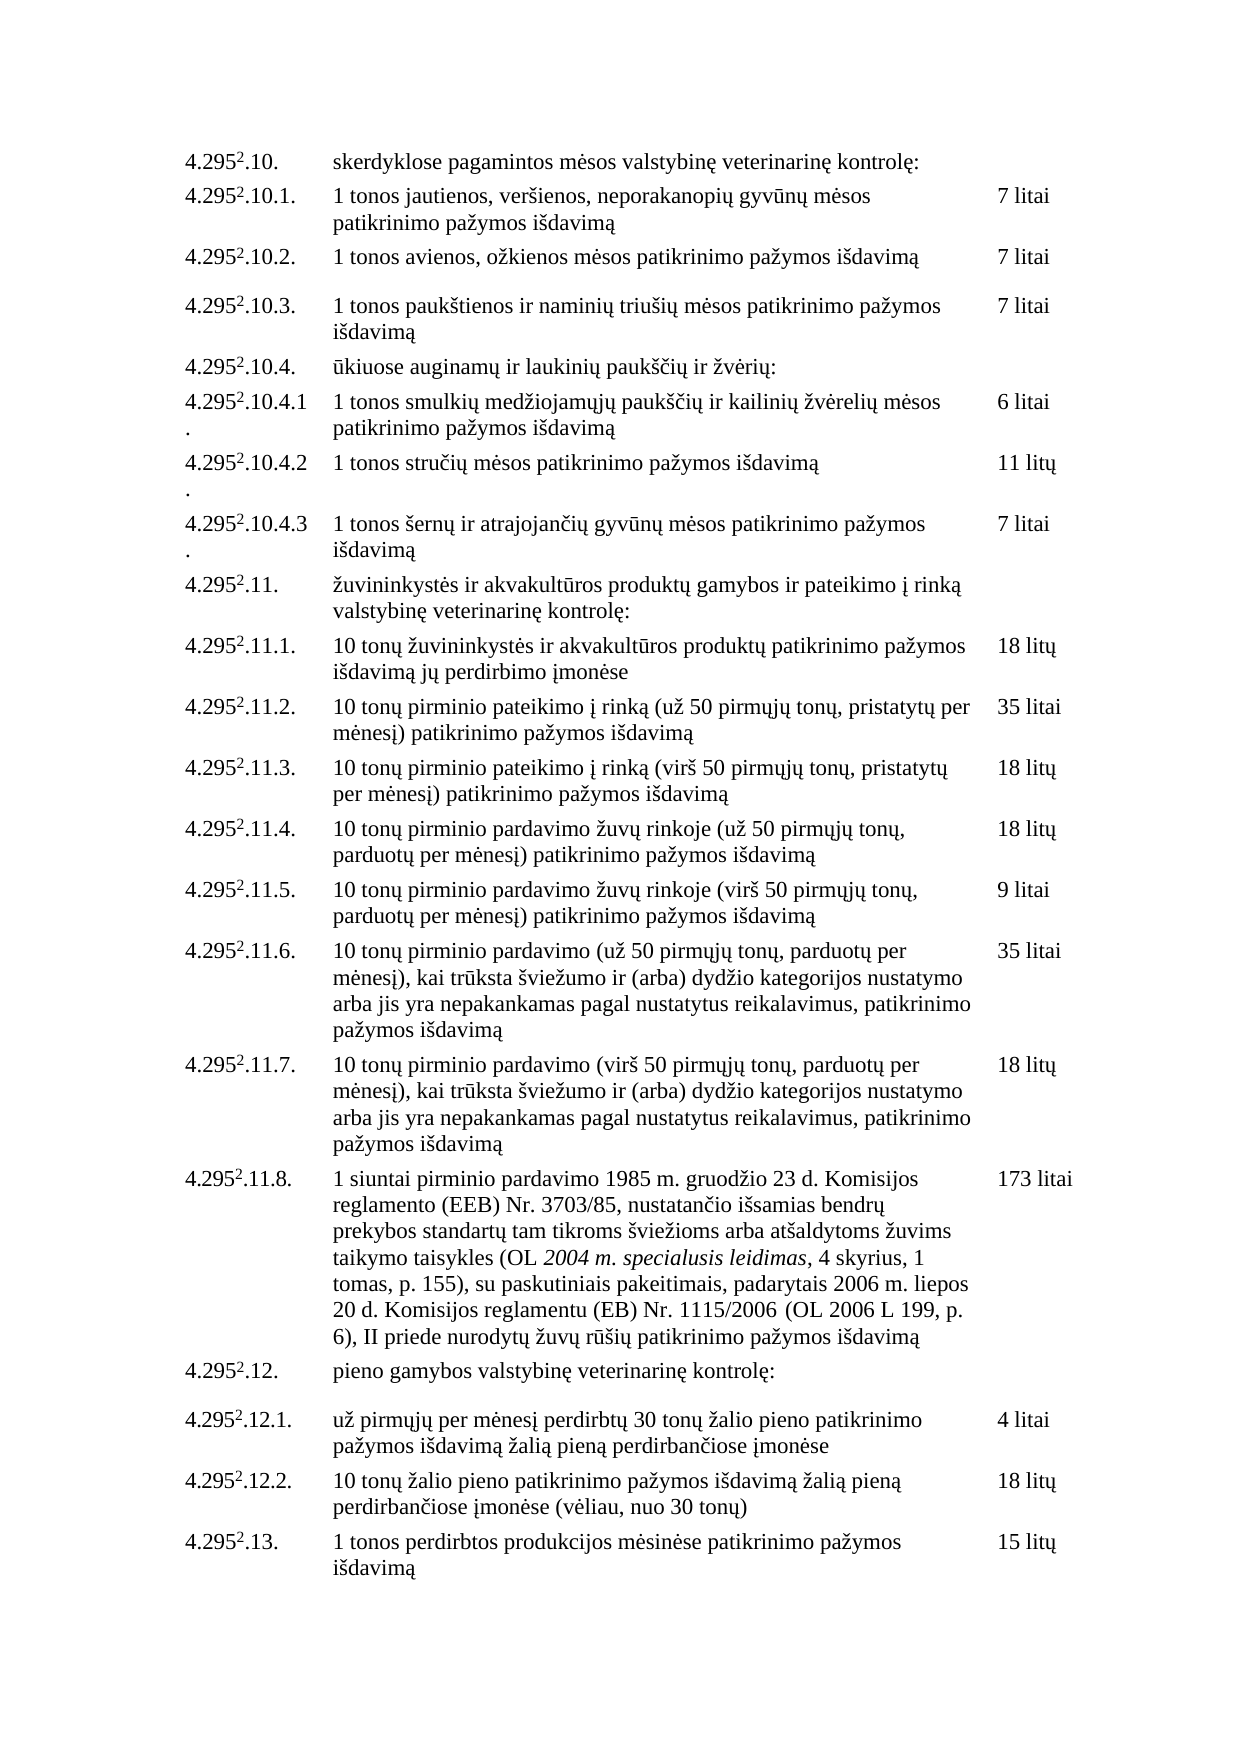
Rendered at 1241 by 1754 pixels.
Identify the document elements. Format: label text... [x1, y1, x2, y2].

table_cell 11 litų [986, 449, 1148, 510]
table_cell [986, 353, 1148, 388]
table_cell 7 litai [986, 510, 1148, 571]
table_cell 10 tonų pirminio pateikimo į rinką (virš 50 pirmųjų tonų, pristatytų per mėnesį) patikrinimo pažymos išdavimą [321, 754, 986, 815]
table_cell 10 tonų pirminio pardavimo žuvų rinkoje (už 50 pirmųjų tonų, parduotų per mėnesį) patikrinimo pažymos išdavimą [321, 815, 986, 876]
table_cell 10 tonų žalio pieno patikrinimo pažymos išdavimą žalią pieną perdirbančiose įmonėse (vėliau, nuo 30 tonų) [321, 1467, 986, 1528]
table_cell 4.2952.10. [174, 148, 321, 182]
table_cell 9 litai [986, 876, 1148, 937]
table_cell 18 litų [986, 815, 1148, 876]
table_cell 4.2952.12. [174, 1358, 321, 1406]
table_cell skerdyklose pagamintos mėsos valstybinę veterinarinę kontrolę: [321, 148, 986, 182]
table_cell 173 litai [986, 1165, 1148, 1357]
table_cell 1 siuntai pirminio pardavimo 1985 m. gruodžio 23 d. Komisijos reglamento (EEB) Nr. 3703/85, nustatančio išsamias bendrų prekybos standartų tam tikroms šviežioms arba atšaldytoms žuvims taikymo taisykles (OL 2004 m. specialusis leidimas, 4 skyrius, 1 tomas, p. 155), su paskutiniais pakeitimais, padarytais 2006 m. liepos 20 d. Komisijos reglamentu (EB) Nr. 1115/2006 (OL 2006 L 199, p. 6), II priede nurodytų žuvų rūšių patikrinimo pažymos išdavimą [321, 1165, 986, 1357]
table_cell 4.2952.10.2. [174, 244, 321, 292]
table_cell 18 litų [986, 632, 1148, 693]
table_cell 10 tonų žuvininkystės ir akvakultūros produktų patikrinimo pažymos išdavimą jų perdirbimo įmonėse [321, 632, 986, 693]
table_cell 6 litai [986, 388, 1148, 449]
table_cell 4.2952.11. [174, 571, 321, 632]
table_cell 10 tonų pirminio pateikimo į rinką (už 50 pirmųjų tonų, pristatytų per mėnesį) patikrinimo pažymos išdavimą [321, 693, 986, 754]
table_cell 4.2952.11.6. [174, 937, 321, 1051]
table_cell [986, 1358, 1148, 1406]
table_cell 4.2952.10.1. [174, 183, 321, 243]
table_cell 1 tonos paukštienos ir naminių triušių mėsos patikrinimo pažymos išdavimą [321, 292, 986, 353]
table_cell 1 tonos jautienos, veršienos, neporakanopių gyvūnų mėsos patikrinimo pažymos išdavimą [321, 183, 986, 243]
table_cell 7 litai [986, 292, 1148, 353]
table_cell 18 litų [986, 1051, 1148, 1165]
table_cell 1 tonos avienos, ožkienos mėsos patikrinimo pažymos išdavimą [321, 244, 986, 292]
table_cell [986, 148, 1148, 182]
table_cell 4.2952.11.5. [174, 876, 321, 937]
table_cell 4.2952.10.3. [174, 292, 321, 353]
table_cell pieno gamybos valstybinę veterinarinę kontrolę: [321, 1358, 986, 1406]
table_cell 4.2952.11.1. [174, 632, 321, 693]
table_cell 4.2952.12.2. [174, 1467, 321, 1528]
table_cell 35 litai [986, 937, 1148, 1051]
table_cell 4.2952.10.4.2. [174, 449, 321, 510]
table_cell 7 litai [986, 183, 1148, 243]
table_cell 4.2952.11.4. [174, 815, 321, 876]
table_cell [986, 571, 1148, 632]
table_cell 1 tonos stručių mėsos patikrinimo pažymos išdavimą [321, 449, 986, 510]
table_cell 1 tonos šernų ir atrajojančių gyvūnų mėsos patikrinimo pažymos išdavimą [321, 510, 986, 571]
table_cell 4.2952.11.3. [174, 754, 321, 815]
table_cell 4.2952.10.4. [174, 353, 321, 388]
table_cell 4.2952.10.4.1. [174, 388, 321, 449]
table_cell 10 tonų pirminio pardavimo žuvų rinkoje (virš 50 pirmųjų tonų, parduotų per mėnesį) patikrinimo pažymos išdavimą [321, 876, 986, 937]
table_cell 4.2952.10.4.3. [174, 510, 321, 571]
table_cell 4.2952.11.2. [174, 693, 321, 754]
table_cell 4 litai [986, 1406, 1148, 1467]
table_cell ūkiuose auginamų ir laukinių paukščių ir žvėrių: [321, 353, 986, 388]
table_cell 35 litai [986, 693, 1148, 754]
table_cell 1 tonos perdirbtos produkcijos mėsinėse patikrinimo pažymos išdavimą [321, 1528, 986, 1589]
table_cell 4.2952.13. [174, 1528, 321, 1589]
table_cell 4.2952.11.7. [174, 1051, 321, 1165]
table_cell 1 tonos smulkių medžiojamųjų paukščių ir kailinių žvėrelių mėsos patikrinimo pažymos išdavimą [321, 388, 986, 449]
table_cell 4.2952.11.8. [174, 1165, 321, 1357]
table_cell 7 litai [986, 244, 1148, 292]
table_cell 15 litų [986, 1528, 1148, 1589]
table_cell 18 litų [986, 1467, 1148, 1528]
table_cell 18 litų [986, 754, 1148, 815]
table_cell už pirmųjų per mėnesį perdirbtų 30 tonų žalio pieno patikrinimo pažymos išdavimą žalią pieną perdirbančiose įmonėse [321, 1406, 986, 1467]
table_cell 10 tonų pirminio pardavimo (už 50 pirmųjų tonų, parduotų per mėnesį), kai trūksta šviežumo ir (arba) dydžio kategorijos nustatymo arba jis yra nepakankamas pagal nustatytus reikalavimus, patikrinimo pažymos išdavimą [321, 937, 986, 1051]
table_cell 4.2952.12.1. [174, 1406, 321, 1467]
table_cell žuvininkystės ir akvakultūros produktų gamybos ir pateikimo į rinką valstybinę veterinarinę kontrolę: [321, 571, 986, 632]
table_cell 10 tonų pirminio pardavimo (virš 50 pirmųjų tonų, parduotų per mėnesį), kai trūksta šviežumo ir (arba) dydžio kategorijos nustatymo arba jis yra nepakankamas pagal nustatytus reikalavimus, patikrinimo pažymos išdavimą [321, 1051, 986, 1165]
